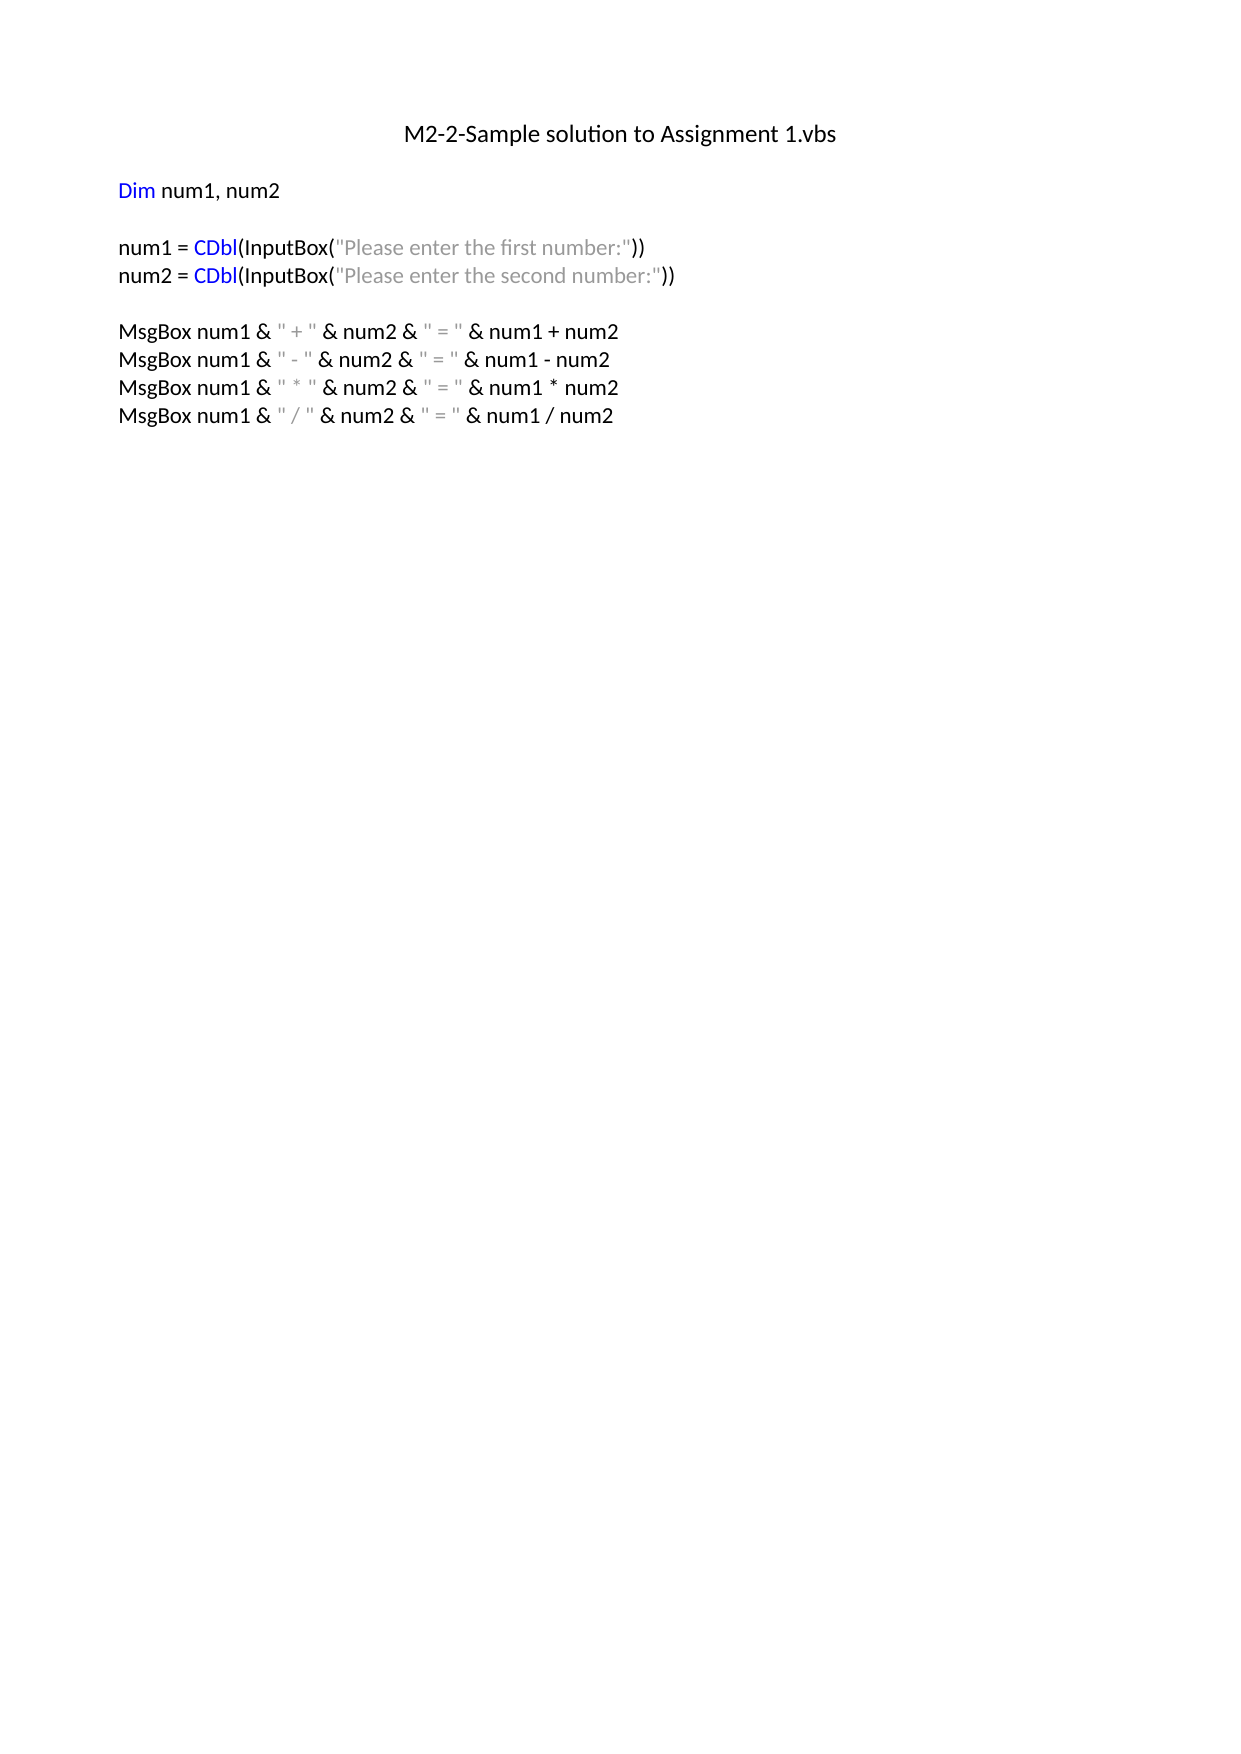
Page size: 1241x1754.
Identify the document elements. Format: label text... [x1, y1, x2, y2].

text MsgBox num1 & " * " & num2 & " = " & num1 * num2 [118, 373, 1122, 401]
text MsgBox num1 & " + " & num2 & " = " & num1 + num2 [118, 317, 1122, 345]
text Dim num1, num2 [118, 177, 1122, 205]
text MsgBox num1 & " - " & num2 & " = " & num1 - num2 [118, 345, 1122, 373]
text MsgBox num1 & " / " & num2 & " = " & num1 / num2 [118, 401, 1122, 429]
text M2-2-Sample solution to Assignment 1.vbs [118, 118, 1122, 149]
text num1 = CDbl(InputBox("Please enter the first number:")) [118, 233, 1122, 261]
text num2 = CDbl(InputBox("Please enter the second number:")) [118, 261, 1122, 289]
